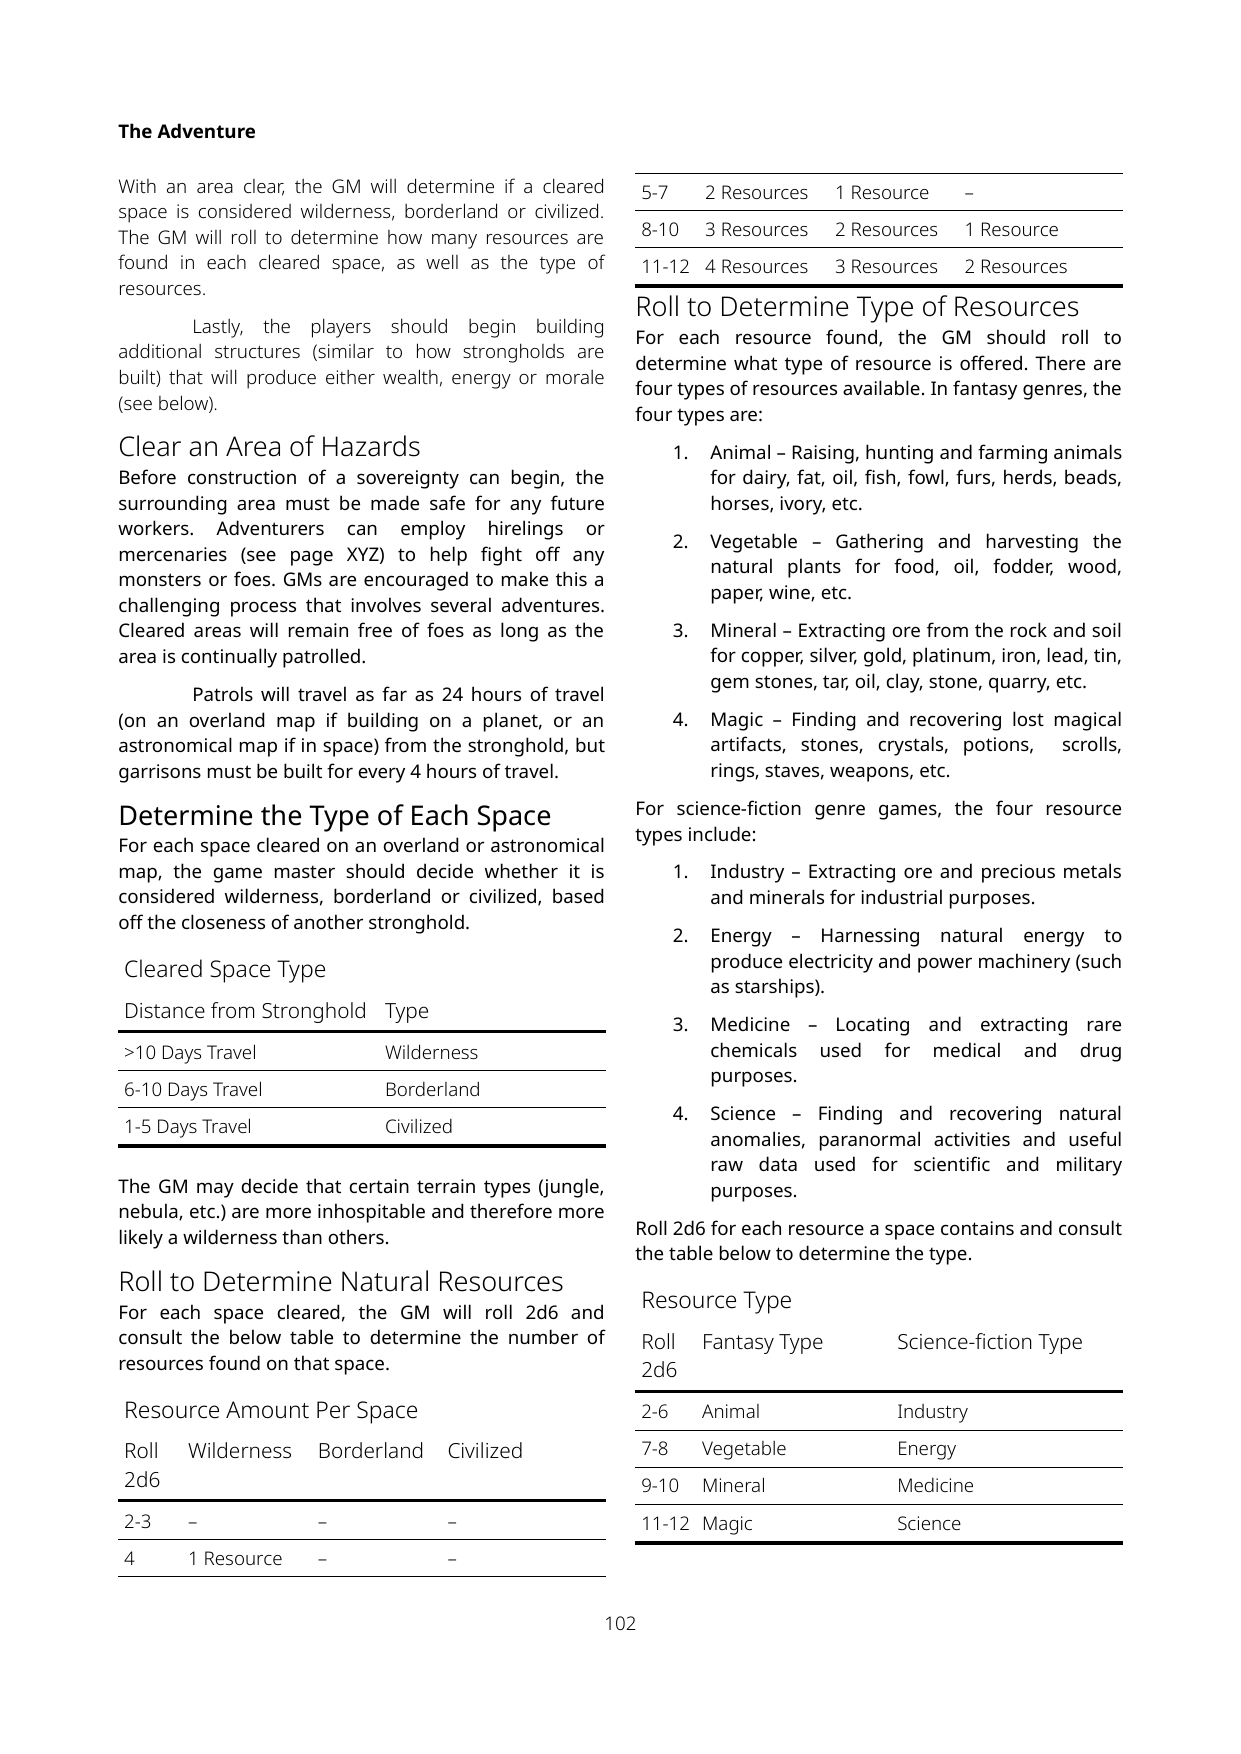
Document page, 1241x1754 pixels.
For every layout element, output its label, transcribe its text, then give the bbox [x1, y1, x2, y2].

table_cell – [959, 174, 1123, 210]
list Energy – Harnessing natural energy to produce electricity and power machinery (such as starships). [673, 922, 1122, 999]
table_cell Roll 2d6 [635, 1321, 696, 1390]
table_cell >10 Days Travel [118, 1033, 379, 1070]
table_cell Industry [891, 1393, 1123, 1430]
table_cell Borderland [312, 1431, 442, 1499]
table_cell Science [891, 1505, 1123, 1541]
table_cell 6-10 Days Travel [118, 1071, 379, 1107]
table_cell 1 Resource [182, 1540, 312, 1576]
table_cell Energy [891, 1431, 1123, 1467]
text For each space cleared, the GM will roll 2d6 and consult the below table to determine the number of resources found on that space. [118, 1299, 605, 1376]
table_cell Type [379, 990, 606, 1030]
list Industry – Extracting ore and precious metals and minerals for industrial purposes. [673, 859, 1122, 910]
table_cell Distance from Stronghold [118, 990, 379, 1030]
text For each space cleared on an overland or astronomical map, the game master should decide whether it is considered wilderness, borderland or civilized, based off the closeness of another stronghold. [118, 833, 605, 935]
list Medicine – Locating and extracting rare chemicals used for medical and drug purposes. [673, 1011, 1122, 1088]
table_header Resource Type [635, 1279, 1123, 1321]
table_cell Mineral [696, 1468, 891, 1504]
text [635, 1545, 1122, 1570]
table_cell Animal [696, 1393, 891, 1430]
list Vegetable – Gathering and harvesting the natural plants for food, oil, fodder, wood, paper, wine, etc. [673, 528, 1122, 605]
table_cell 11-12 [635, 1505, 696, 1541]
table_cell 11-12 [635, 248, 699, 284]
text With an area clear, the GM will determine if a cleared space is considered wilderness, borderland or civilized. The GM will roll to determine how many resources are found in each cleared space, as well as the type of resources. [118, 173, 605, 301]
text Roll 2d6 for each resource a space contains and consult the table below to determine the type. [635, 1215, 1122, 1266]
text Clear an Area of Hazards [118, 428, 605, 465]
table_cell Borderland [379, 1071, 606, 1107]
table_cell 3 Resources [829, 248, 959, 284]
table_cell Civilized [442, 1431, 606, 1499]
table_cell 2-3 [118, 1502, 182, 1539]
table_cell – [442, 1502, 606, 1539]
text The GM may decide that certain terrain types (jungle, nebula, etc.) are more inhospitable and therefore more likely a wilderness than others. [118, 1148, 605, 1250]
table_cell – [442, 1540, 606, 1576]
table_cell 4 Resources [699, 248, 829, 284]
list Mineral – Extracting ore from the rock and soil for copper, silver, gold, platinum, iron, lead, tin, gem stones, tar, oil, clay, stone, quarry, etc. [673, 617, 1122, 694]
table_cell Roll 2d6 [118, 1431, 182, 1499]
text Before construction of a sovereignty can begin, the surrounding area must be made safe for any future workers. Adventurers can employ hirelings or mercenaries (see page XYZ) to help fight off any monsters or foes. GMs are encouraged to make this a challenging process that involves several adventures. Cleared areas will remain free of foes as long as the area is continually patrolled. [118, 465, 605, 669]
table_cell 7-8 [635, 1431, 696, 1467]
text Roll to Determine Type of Resources [635, 288, 1122, 324]
text Lastly, the players should begin building additional structures (similar to how strongholds are built) that will produce either wealth, energy or morale (see below). [118, 313, 605, 415]
table_cell Civilized [379, 1108, 606, 1144]
table_cell 2-6 [635, 1393, 696, 1430]
table_cell 2 Resources [959, 248, 1123, 284]
text For science-fiction genre games, the four resource types include: [635, 795, 1122, 846]
table_cell 1 Resource [829, 174, 959, 210]
table_cell 9-10 [635, 1468, 696, 1504]
table_cell 1-5 Days Travel [118, 1108, 379, 1144]
table_cell 2 Resources [699, 174, 829, 210]
table_cell Vegetable [696, 1431, 891, 1467]
table_cell 2 Resources [829, 211, 959, 247]
table_cell Fantasy Type [696, 1321, 891, 1390]
table_cell 1 Resource [959, 211, 1123, 247]
table_cell 4 [118, 1540, 182, 1576]
list Animal – Raising, hunting and farming animals for dairy, fat, oil, fish, fowl, furs, herds, beads, horses, ivory, etc. [673, 439, 1122, 516]
list Science – Finding and recovering natural anomalies, paranormal activities and useful raw data used for scientific and military purposes. [673, 1101, 1122, 1203]
list Magic – Finding and recovering lost magical artifacts, stones, crystals, potions, scrolls, rings, staves, weapons, etc. [673, 706, 1122, 783]
text Patrols will travel as far as 24 hours of travel (on an overland map if building on a planet, or an astronomical map if in space) from the stronghold, but garrisons must be built for every 4 hours of travel. [118, 681, 605, 783]
table_cell Wilderness [182, 1431, 312, 1499]
text Determine the Type of Each Space [118, 796, 605, 833]
text Roll to Determine Natural Resources [118, 1262, 605, 1299]
table_cell – [182, 1502, 312, 1539]
table_cell Wilderness [379, 1033, 606, 1070]
table_cell 3 Resources [699, 211, 829, 247]
text For each resource found, the GM should roll to determine what type of resource is offered. There are four types of resources available. In fantasy genres, the four types are: [635, 324, 1122, 427]
table_cell Science-fiction Type [891, 1321, 1123, 1390]
table_cell 5-7 [635, 174, 699, 210]
table_cell 8-10 [635, 211, 699, 247]
table_header Resource Amount Per Space [118, 1388, 606, 1431]
table_header Cleared Space Type [118, 948, 606, 990]
table_cell Magic [696, 1505, 891, 1541]
table_cell Medicine [891, 1468, 1123, 1504]
table_cell – [312, 1502, 442, 1539]
table_cell – [312, 1540, 442, 1576]
